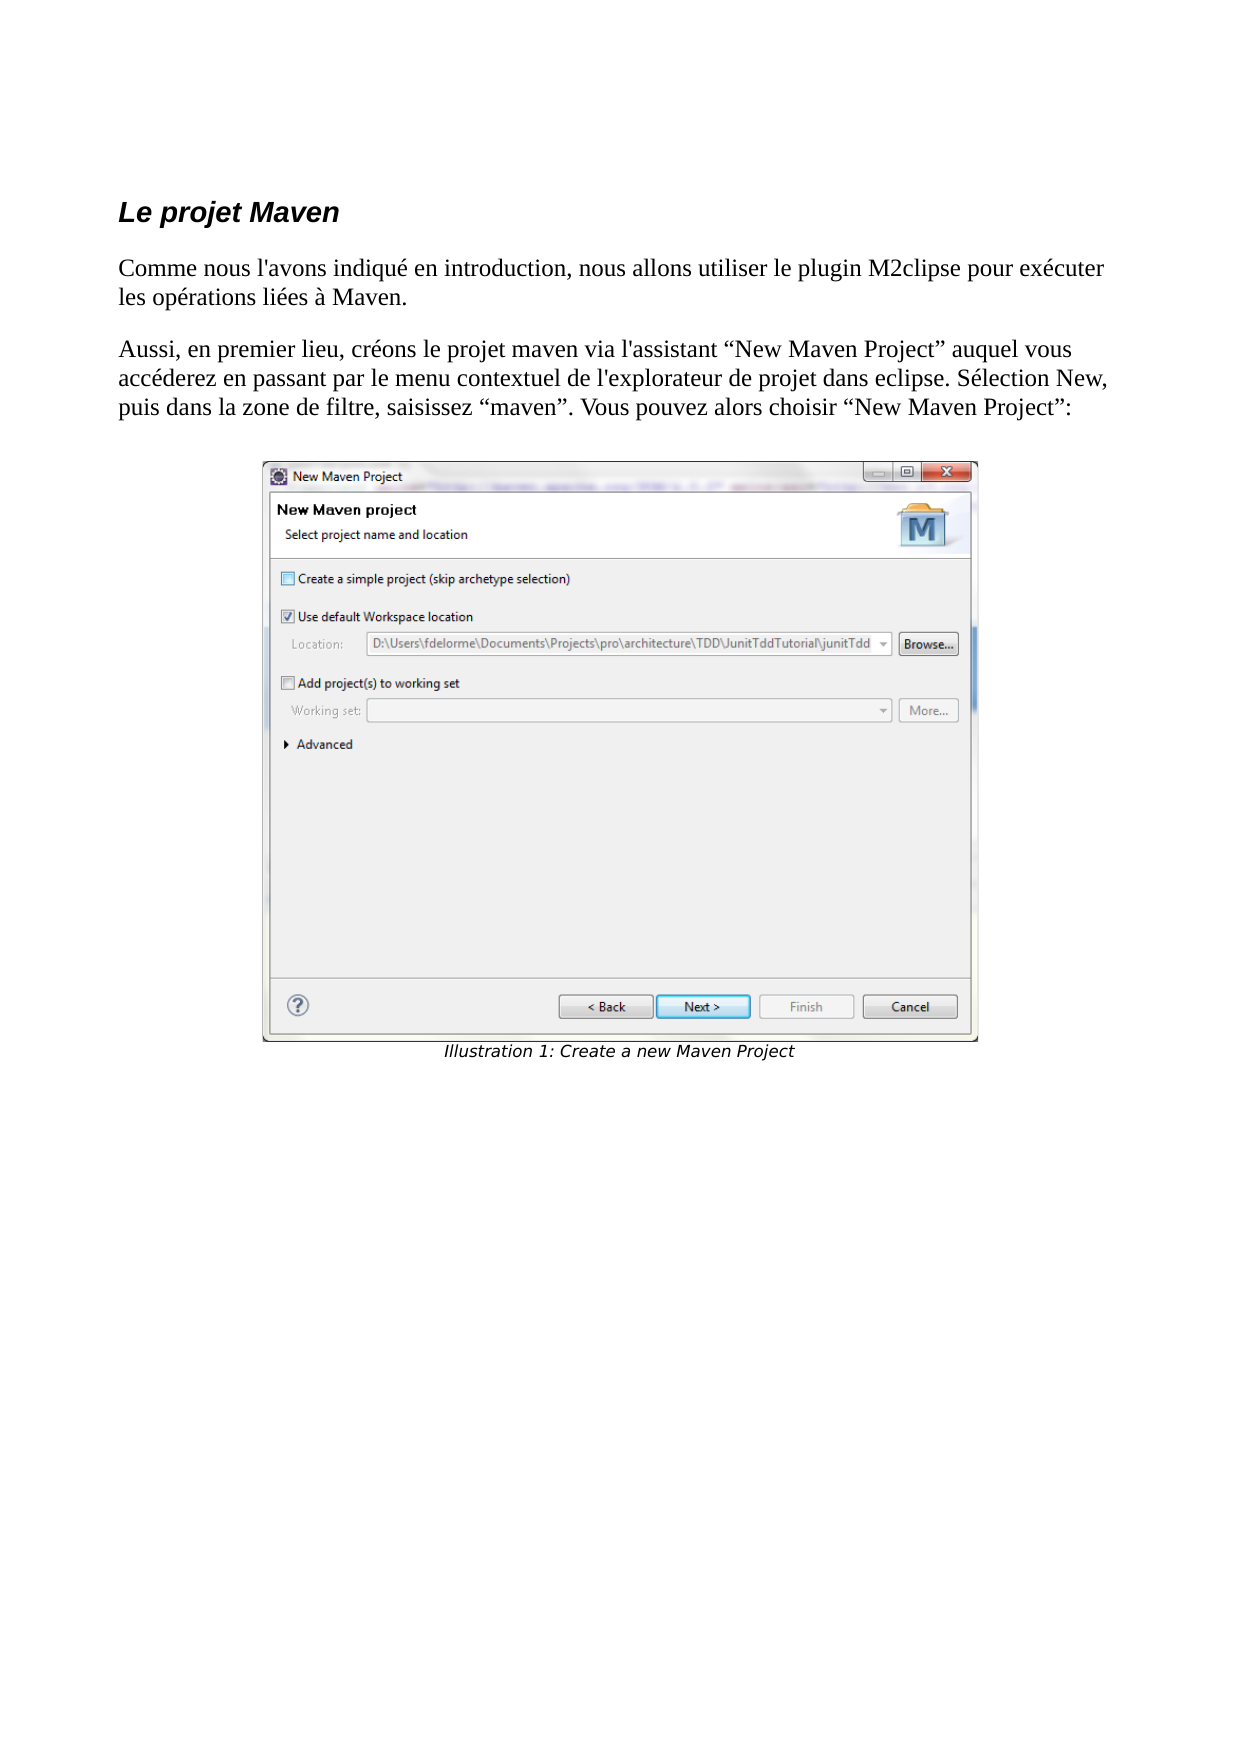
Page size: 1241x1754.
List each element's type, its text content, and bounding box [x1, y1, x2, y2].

text Comme nous l'avons indiqué en introduction, nous allons utiliser le plugin M2clipse pour exécuter les opérations liées à Maven. [118, 253, 1122, 311]
text Aussi, en premier lieu, créons le projet maven via l'assistant “New Maven Project” auquel vous accéderez en passant par le menu contextuel de l'explorateur de projet dans eclipse. Sélection New, puis dans la zone de filtre, saisissez “maven”. Vous pouvez alors choisir “New Maven Project”: [118, 334, 1122, 421]
subtitle Le projet Maven [118, 195, 1122, 229]
picture [262, 461, 979, 1042]
text Illustration 1: Create a new Maven Project [262, 1042, 978, 1061]
